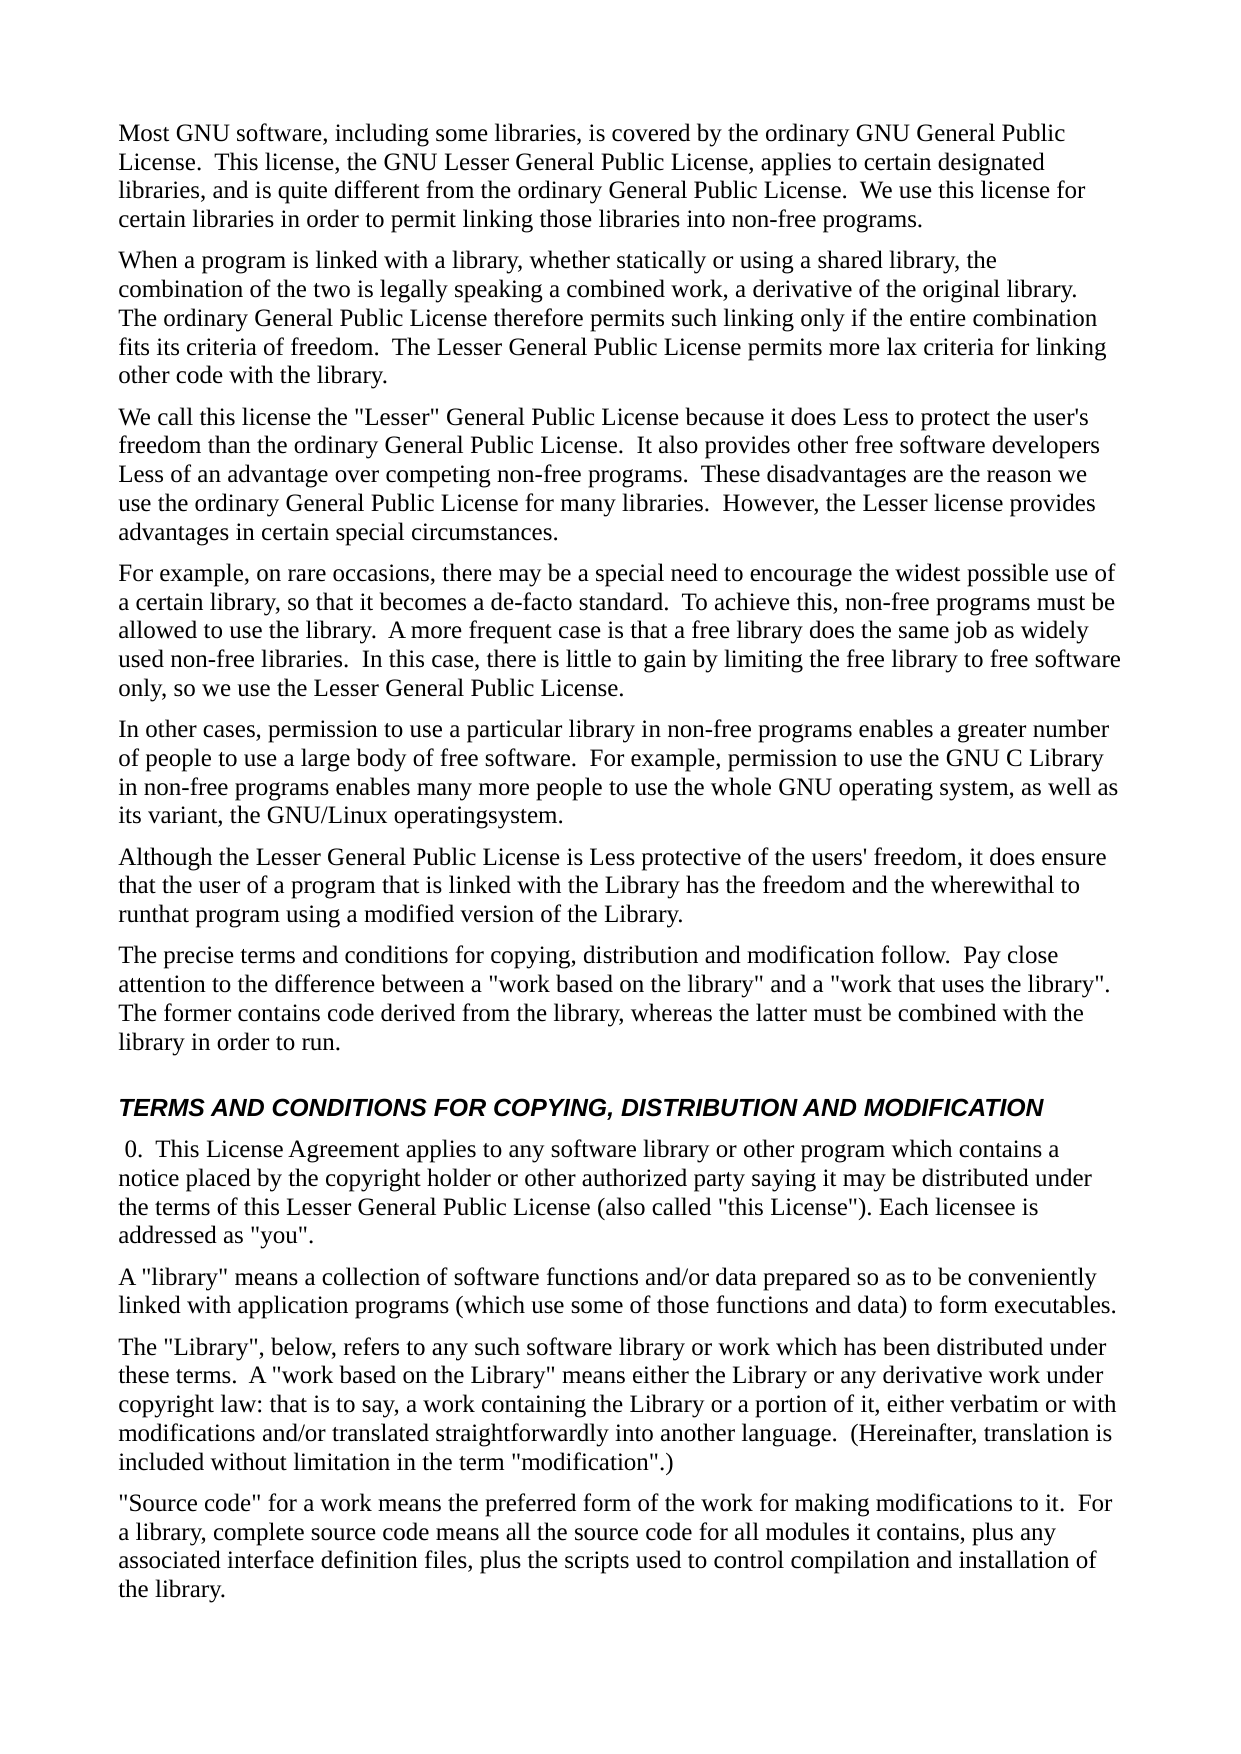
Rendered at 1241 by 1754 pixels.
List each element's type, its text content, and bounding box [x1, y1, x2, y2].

text We call this license the "Lesser" General Public License because it does Less to protect the user's freedom than the ordinary General Public License. It also provides other free software developers Less of an advantage over competing non-free programs. These disadvantages are the reason we use the ordinary General Public License for many libraries. However, the Lesser license provides advantages in certain special circumstances. [118, 402, 1122, 546]
text The "Library", below, refers to any such software library or work which has been distributed under these terms. A "work based on the Library" means either the Library or any derivative work under copyright law: that is to say, a work containing the Library or a portion of it, either verbatim or with modifications and/or translated straightforwardly into another language. (Hereinafter, translation is included without limitation in the term "modification".) [118, 1332, 1122, 1475]
text A "library" means a collection of software functions and/or data prepared so as to be conveniently linked with application programs (which use some of those functions and data) to form executables. [118, 1262, 1122, 1319]
text The precise terms and conditions for copying, distribution and modification follow. Pay close attention to the difference between a "work based on the library" and a "work that uses the library". The former contains code derived from the library, whereas the latter must be combined with the library in order to run. [118, 941, 1122, 1056]
text "Source code" for a work means the preferred form of the work for making modifications to it. For a library, complete source code means all the source code for all modules it contains, plus any associated interface definition files, plus the scripts used to control compilation and installation of the library. [118, 1488, 1122, 1603]
text Most GNU software, including some libraries, is covered by the ordinary GNU General Public License. This license, the GNU Lesser General Public License, applies to certain designated libraries, and is quite different from the ordinary General Public License. We use this license for certain libraries in order to permit linking those libraries into non-free programs. [118, 118, 1122, 233]
text When a program is linked with a library, whether statically or using a shared library, the combination of the two is legally speaking a combined work, a derivative of the original library. The ordinary General Public License therefore permits such linking only if the entire combination fits its criteria of freedom. The Lesser General Public License permits more lax criteria for linking other code with the library. [118, 246, 1122, 389]
text 0. This License Agreement applies to any software library or other program which contains a notice placed by the copyright holder or other authorized party saying it may be distributed under the terms of this Lesser General Public License (also called "this License"). Each licensee is addressed as "you". [118, 1134, 1122, 1249]
text In other cases, permission to use a particular library in non-free programs enables a greater number of people to use a large body of free software. For example, permission to use the GNU C Library in non-free programs enables many more people to use the whole GNU operating system, as well as its variant, the GNU/Linux operatingsystem. [118, 714, 1122, 829]
subtitle TERMS AND CONDITIONS FOR COPYING, DISTRIBUTION AND MODIFICATION [118, 1093, 1122, 1122]
text For example, on rare occasions, there may be a special need to encourage the widest possible use of a certain library, so that it becomes a de-facto standard. To achieve this, non-free programs must be allowed to use the library. A more frequent case is that a free library does the same job as widely used non-free libraries. In this case, there is little to gain by limiting the free library to free software only, so we use the Lesser General Public License. [118, 558, 1122, 702]
text Although the Lesser General Public License is Less protective of the users' freedom, it does ensure that the user of a program that is linked with the Library has the freedom and the wherewithal to runthat program using a modified version of the Library. [118, 842, 1122, 928]
